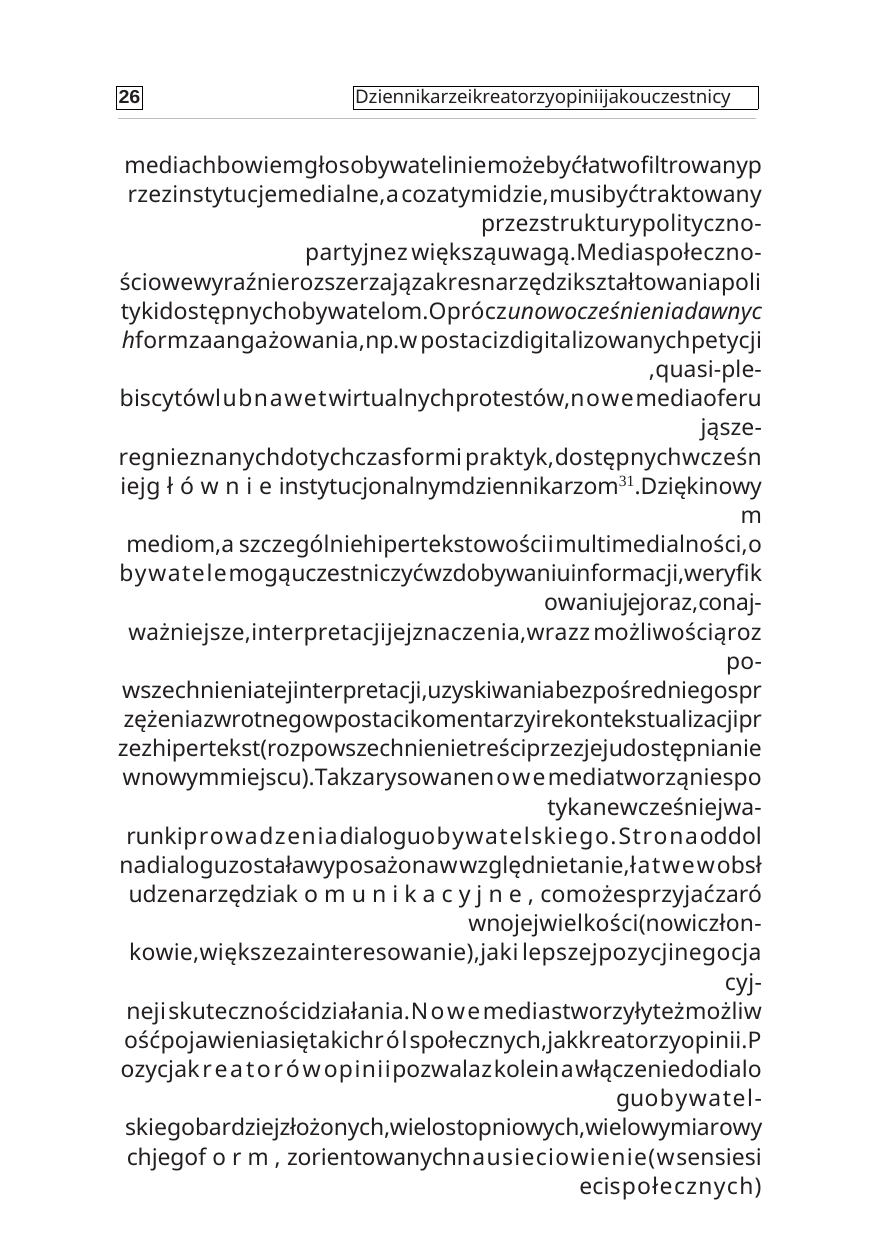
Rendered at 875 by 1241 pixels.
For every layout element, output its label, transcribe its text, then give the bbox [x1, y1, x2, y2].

text mediachbowiemgłosobywateliniemożebyćłatwofiltrowanyprzezinstytucjemedialne,acozatymidzie,musibyćtraktowanyprzezstrukturypolityczno-partyjnezwiększąuwagą.Mediaspołeczno-ściowewyraźnierozszerzajązakresnarzędzikształtowaniapolitykidostępnychobywatelom.Opróczunowocześnieniadawnychformzaangażowania,np.wpostacizdigitalizowanychpetycji,quasi-ple-biscytówlubnawetwirtualnychprotestów,nowemediaoferująsze-regnieznanychdotychczasformipraktyk,dostępnychwcześniejgłównieinstytucjonalnymdziennikarzom31.Dziękinowym mediom,aszczególniehipertekstowościimultimedialności,obywatelemogąuczestniczyćwzdobywaniuinformacji,weryfikowaniujejoraz,conaj-ważniejsze,interpretacjijejznaczenia,wrazzmożliwościąrozpo-wszechnieniatejinterpretacji,uzyskiwaniabezpośredniegosprzężeniazwrotnegowpostacikomentarzyirekontekstualizacjiprzezhipertekst(rozpowszechnienietreściprzezjejudostępnianiewnowymmiejscu).Takzarysowanenowemediatworząniespotykanewcześniejwa-runkiprowadzeniadialoguobywatelskiego.Stronaoddolnadialoguzostaławyposażonawwzględnietanie,łatwewobsłudzenarzędziakomunikacyjne,comożesprzyjaćzarównojejwielkości(nowiczłon-kowie,większezainteresowanie),jakilepszejpozycjinegocjacyj-nejiskutecznościdziałania.Nowemediastworzyłyteżmożliwośćpojawieniasiętakichrólspołecznych,jakkreatorzyopinii.Pozycjakreatorówopiniipozwalazkoleinawłączeniedodialoguobywatel-skiegobardziejzłożonych,wielostopniowych,wielowymiarowychjegoform,zorientowanychnausieciowienie(wsensiesiecispołecznych) [117, 150, 762, 1200]
